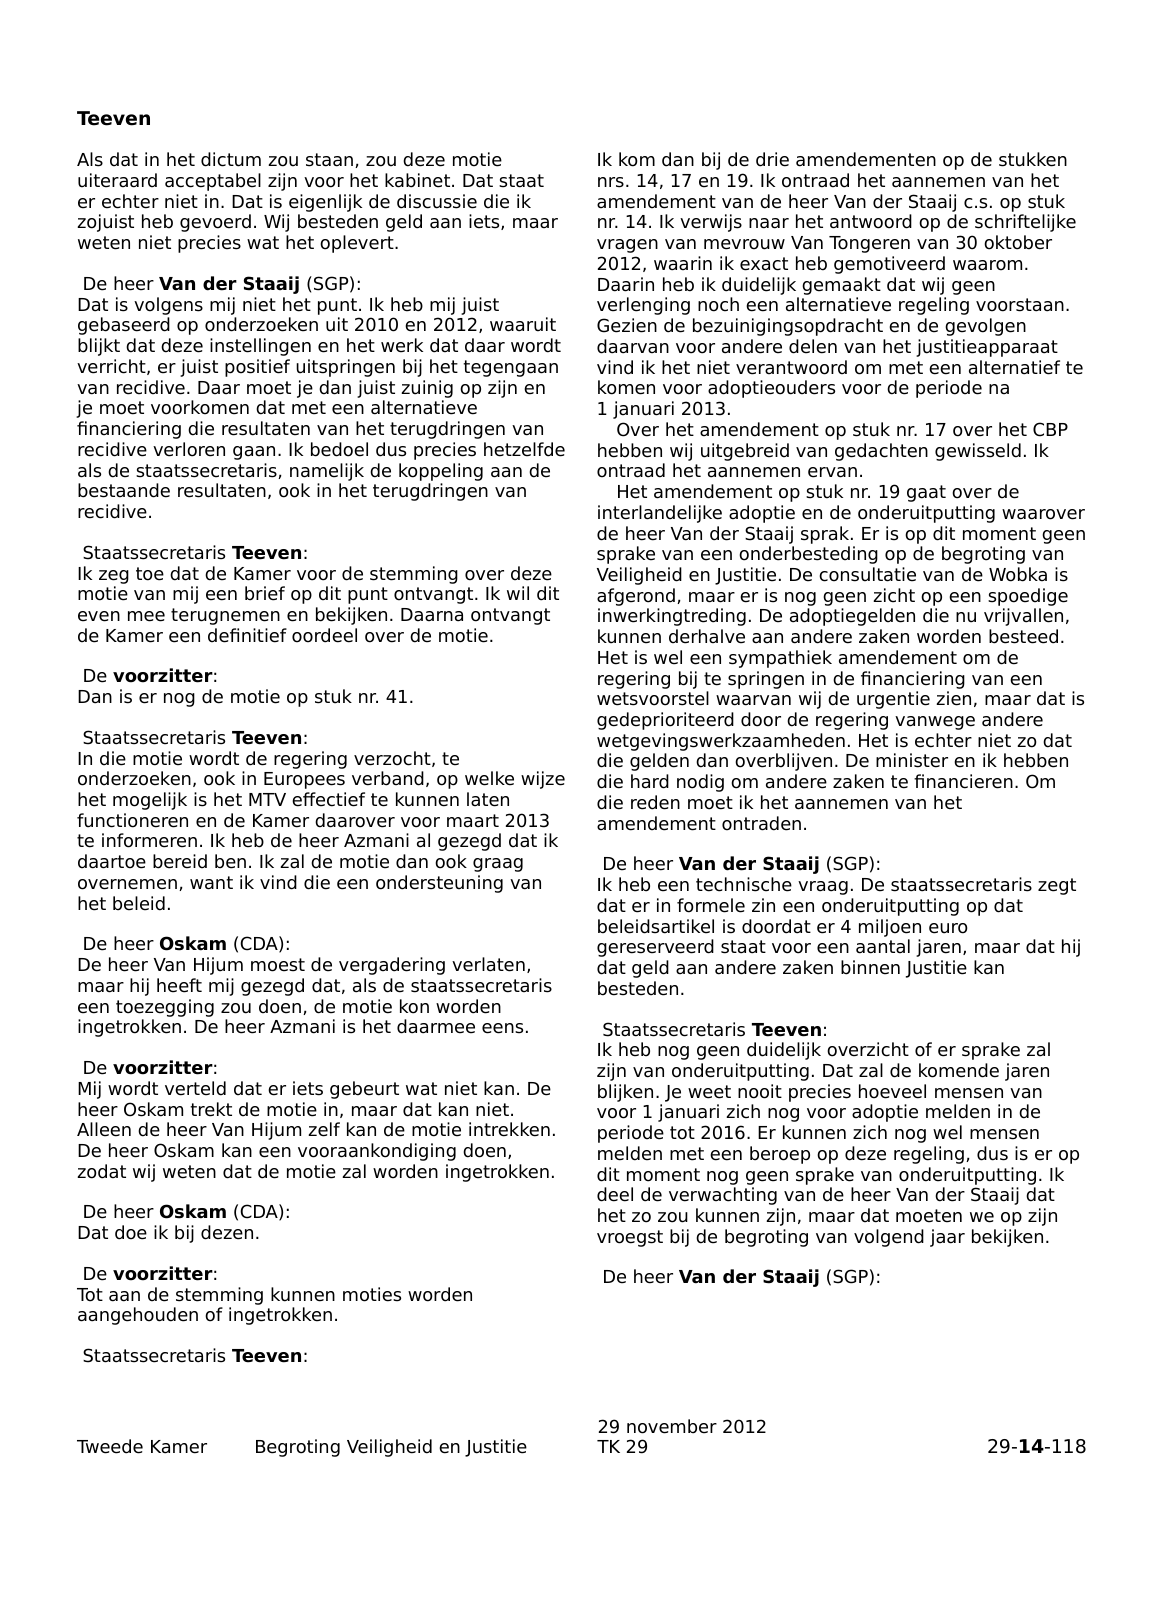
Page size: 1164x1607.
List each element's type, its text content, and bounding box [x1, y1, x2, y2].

text Mij wordt verteld dat er iets gebeurt wat niet kan. De heer Oskam trekt de motie in, maar dat kan niet. Alleen de heer Van Hijum zelf kan de motie intrekken. De heer Oskam kan een vooraankondiging doen, zodat wij weten dat de motie zal worden ingetrokken. [77, 1079, 567, 1182]
text Dan is er nog de motie op stuk nr. 41. [77, 687, 567, 708]
text Ik kom dan bij de drie amendementen op de stukken nrs. 14, 17 en 19. Ik ontraad het aannemen van het amendement van de heer Van der Staaij c.s. op stuk nr. 14. Ik verwijs naar het antwoord op de schriftelijke vragen van mevrouw Van Tongeren van 30 oktober 2012, waarin ik exact heb gemotiveerd waarom. Daarin heb ik duidelijk gemaakt dat wij geen verlenging noch een alternatieve regeling voorstaan. Gezien de bezuinigingsopdracht en de gevolgen daarvan voor andere delen van het justitieapparaat vind ik het niet verantwoord om met een alternatief te komen voor adoptieouders voor de periode na 1 januari 2013. [596, 150, 1087, 420]
text Ik heb een technische vraag. De staatssecretaris zegt dat er in formele zin een onderuitputting op dat beleidsartikel is doordat er 4 miljoen euro gereserveerd staat voor een aantal jaren, maar dat hij dat geld aan andere zaken binnen Justitie kan besteden. [596, 875, 1087, 999]
text De voorzitter: [77, 1264, 567, 1284]
text Staatssecretaris Teeven: [77, 1346, 567, 1367]
text Dat doe ik bij dezen. [77, 1223, 567, 1244]
text De heer Oskam (CDA): [77, 934, 567, 955]
text De heer Van der Staaij (SGP): [596, 1267, 1087, 1288]
text Ik heb nog geen duidelijk overzicht of er sprake zal zijn van onderuitputting. Dat zal de komende jaren blijken. Je weet nooit precies hoeveel mensen van voor 1 januari zich nog voor adoptie melden in de periode tot 2016. Er kunnen zich nog wel mensen melden met een beroep op deze regeling, dus is er op dit moment nog geen sprake van onderuitputting. Ik deel de verwachting van de heer Van der Staaij dat het zo zou kunnen zijn, maar dat moeten we op zijn vroegst bij de begroting van volgend jaar bekijken. [596, 1040, 1087, 1247]
text Staatssecretaris Teeven: [77, 728, 567, 748]
text Het amendement op stuk nr. 19 gaat over de interlandelijke adoptie en de onderuitputting waarover de heer Van der Staaij sprak. Er is op dit moment geen sprake van een onderbesteding op de begroting van Veiligheid en Justitie. De consultatie van de Wobka is afgerond, maar er is nog geen zicht op een spoedige inwerkingtreding. De adoptiegelden die nu vrijvallen, kunnen derhalve aan andere zaken worden besteed. Het is wel een sympathiek amendement om de regering bij te springen in de financiering van een wetsvoorstel waarvan wij de urgentie zien, maar dat is gedeprioriteerd door de regering vanwege andere wetgevingswerkzaamheden. Het is echter niet zo dat die gelden dan overblijven. De minister en ik hebben die hard nodig om andere zaken te financieren. Om die reden moet ik het aannemen van het amendement ontraden. [596, 482, 1087, 834]
text De heer Van der Staaij (SGP): [596, 854, 1087, 875]
text Staatssecretaris Teeven: [596, 1019, 1087, 1040]
text Als dat in het dictum zou staan, zou deze motie uiteraard acceptabel zijn voor het kabinet. Dat staat er echter niet in. Dat is eigenlijk de discussie die ik zojuist heb gevoerd. Wij besteden geld aan iets, maar weten niet precies wat het oplevert. [77, 150, 567, 254]
text In die motie wordt de regering verzocht, te onderzoeken, ook in Europees verband, op welke wijze het mogelijk is het MTV effectief te kunnen laten functioneren en de Kamer daarover voor maart 2013 te informeren. Ik heb de heer Azmani al gezegd dat ik daartoe bereid ben. Ik zal de motie dan ook graag overnemen, want ik vind die een ondersteuning van het beleid. [77, 748, 567, 914]
text De heer Oskam (CDA): [77, 1202, 567, 1223]
text Dat is volgens mij niet het punt. Ik heb mij juist gebaseerd op onderzoeken uit 2010 en 2012, waaruit blijkt dat deze instellingen en het werk dat daar wordt verricht, er juist positief uitspringen bij het tegengaan van recidive. Daar moet je dan juist zuinig op zijn en je moet voorkomen dat met een alternatieve financiering die resultaten van het terugdringen van recidive verloren gaan. Ik bedoel dus precies hetzelfde als de staatssecretaris, namelijk de koppeling aan de bestaande resultaten, ook in het terugdringen van recidive. [77, 294, 567, 523]
text De voorzitter: [77, 666, 567, 687]
text De voorzitter: [77, 1058, 567, 1079]
text De heer Van Hijum moest de vergadering verlaten, maar hij heeft mij gezegd dat, als de staatssecretaris een toezegging zou doen, de motie kon worden ingetrokken. De heer Azmani is het daarmee eens. [77, 955, 567, 1038]
text Over het amendement op stuk nr. 17 over het CBP hebben wij uitgebreid van gedachten gewisseld. Ik ontraad het aannemen ervan. [596, 420, 1087, 482]
text Ik zeg toe dat de Kamer voor de stemming over deze motie van mij een brief op dit punt ontvangt. Ik wil dit even mee terugnemen en bekijken. Daarna ontvangt de Kamer een definitief oordeel over de motie. [77, 563, 567, 646]
text De heer Van der Staaij (SGP): [77, 274, 567, 294]
text Tot aan de stemming kunnen moties worden aangehouden of ingetrokken. [77, 1284, 567, 1326]
text Staatssecretaris Teeven: [77, 543, 567, 563]
